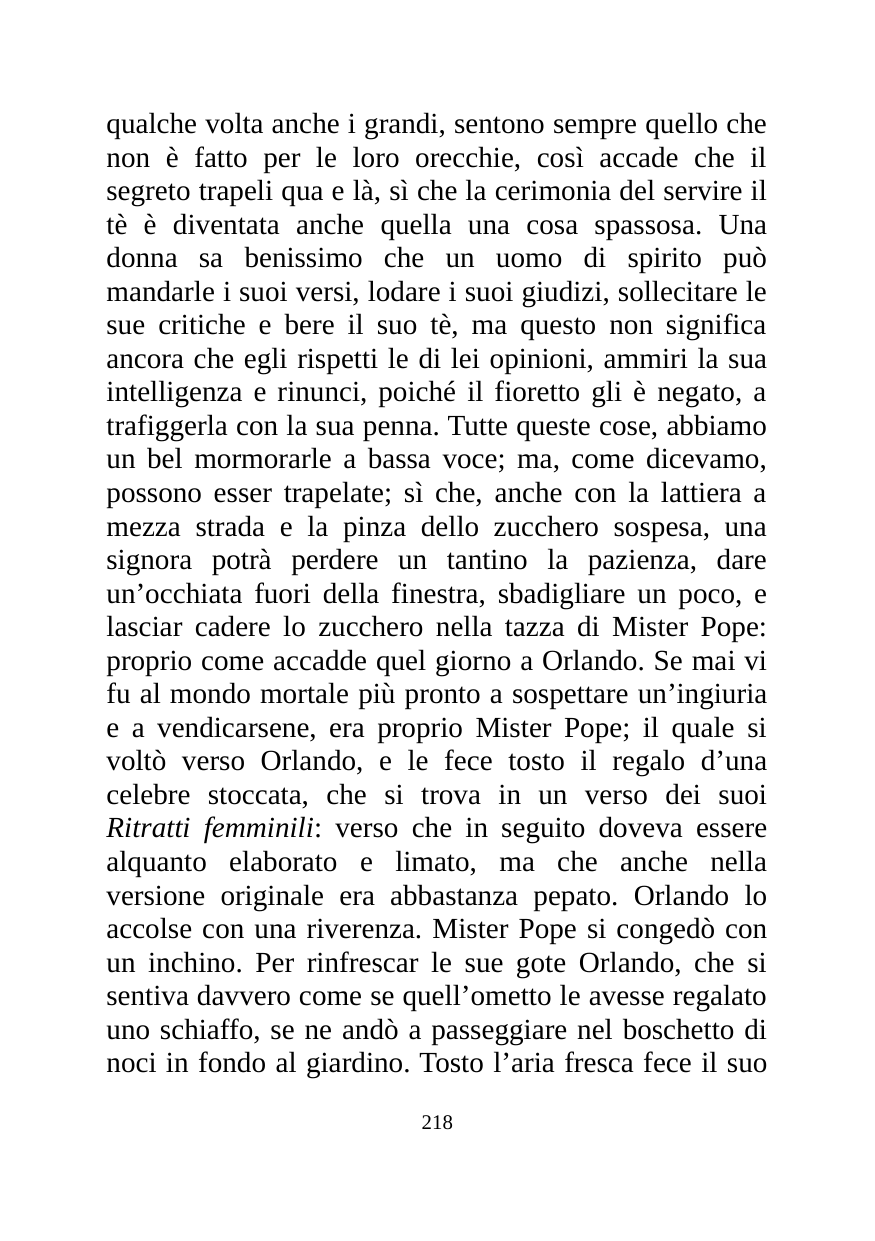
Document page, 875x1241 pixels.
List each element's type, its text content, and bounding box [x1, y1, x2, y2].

text qualche volta anche i grandi, sentono sempre quello che non è fatto per le loro orecchie, così accade che il segreto trapeli qua e là, sì che la cerimonia del servire il tè è diventata anche quella una cosa spassosa. Una donna sa benissimo che un uomo di spirito può mandarle i suoi versi, lodare i suoi giudizi, sollecitare le sue critiche e bere il suo tè, ma questo non significa ancora che egli rispetti le di lei opinioni, ammiri la sua intelligenza e rinunci, poiché il fioretto gli è negato, a trafiggerla con la sua penna. Tutte queste cose, abbiamo un bel mormorarle a bassa voce; ma, come dicevamo, possono esser trapelate; sì che, anche con la lattiera a mezza strada e la pinza dello zucchero sospesa, una signora potrà perdere un tantino la pazienza, dare un’occhiata fuori della finestra, sbadigliare un poco, e lasciar cadere lo zucchero nella tazza di Mister Pope: proprio come accadde quel giorno a Orlando. Se mai vi fu al mondo mortale più pronto a sospettare un’ingiuria e a vendicarsene, era proprio Mister Pope; il quale si voltò verso Orlando, e le fece tosto il regalo d’una celebre stoccata, che si trova in un verso dei suoi Ritratti femminili: verso che in seguito doveva essere alquanto elaborato e limato, ma che anche nella versione originale era abbastanza pepato. Orlando lo accolse con una riverenza. Mister Pope si congedò con un inchino. Per rinfrescar le sue gote Orlando, che si sentiva davvero come se quell’ometto le avesse regalato uno schiaffo, se ne andò a passeggiare nel boschetto di noci in fondo al giardino. Tosto l’aria fresca fece il suo [106, 106, 768, 1079]
